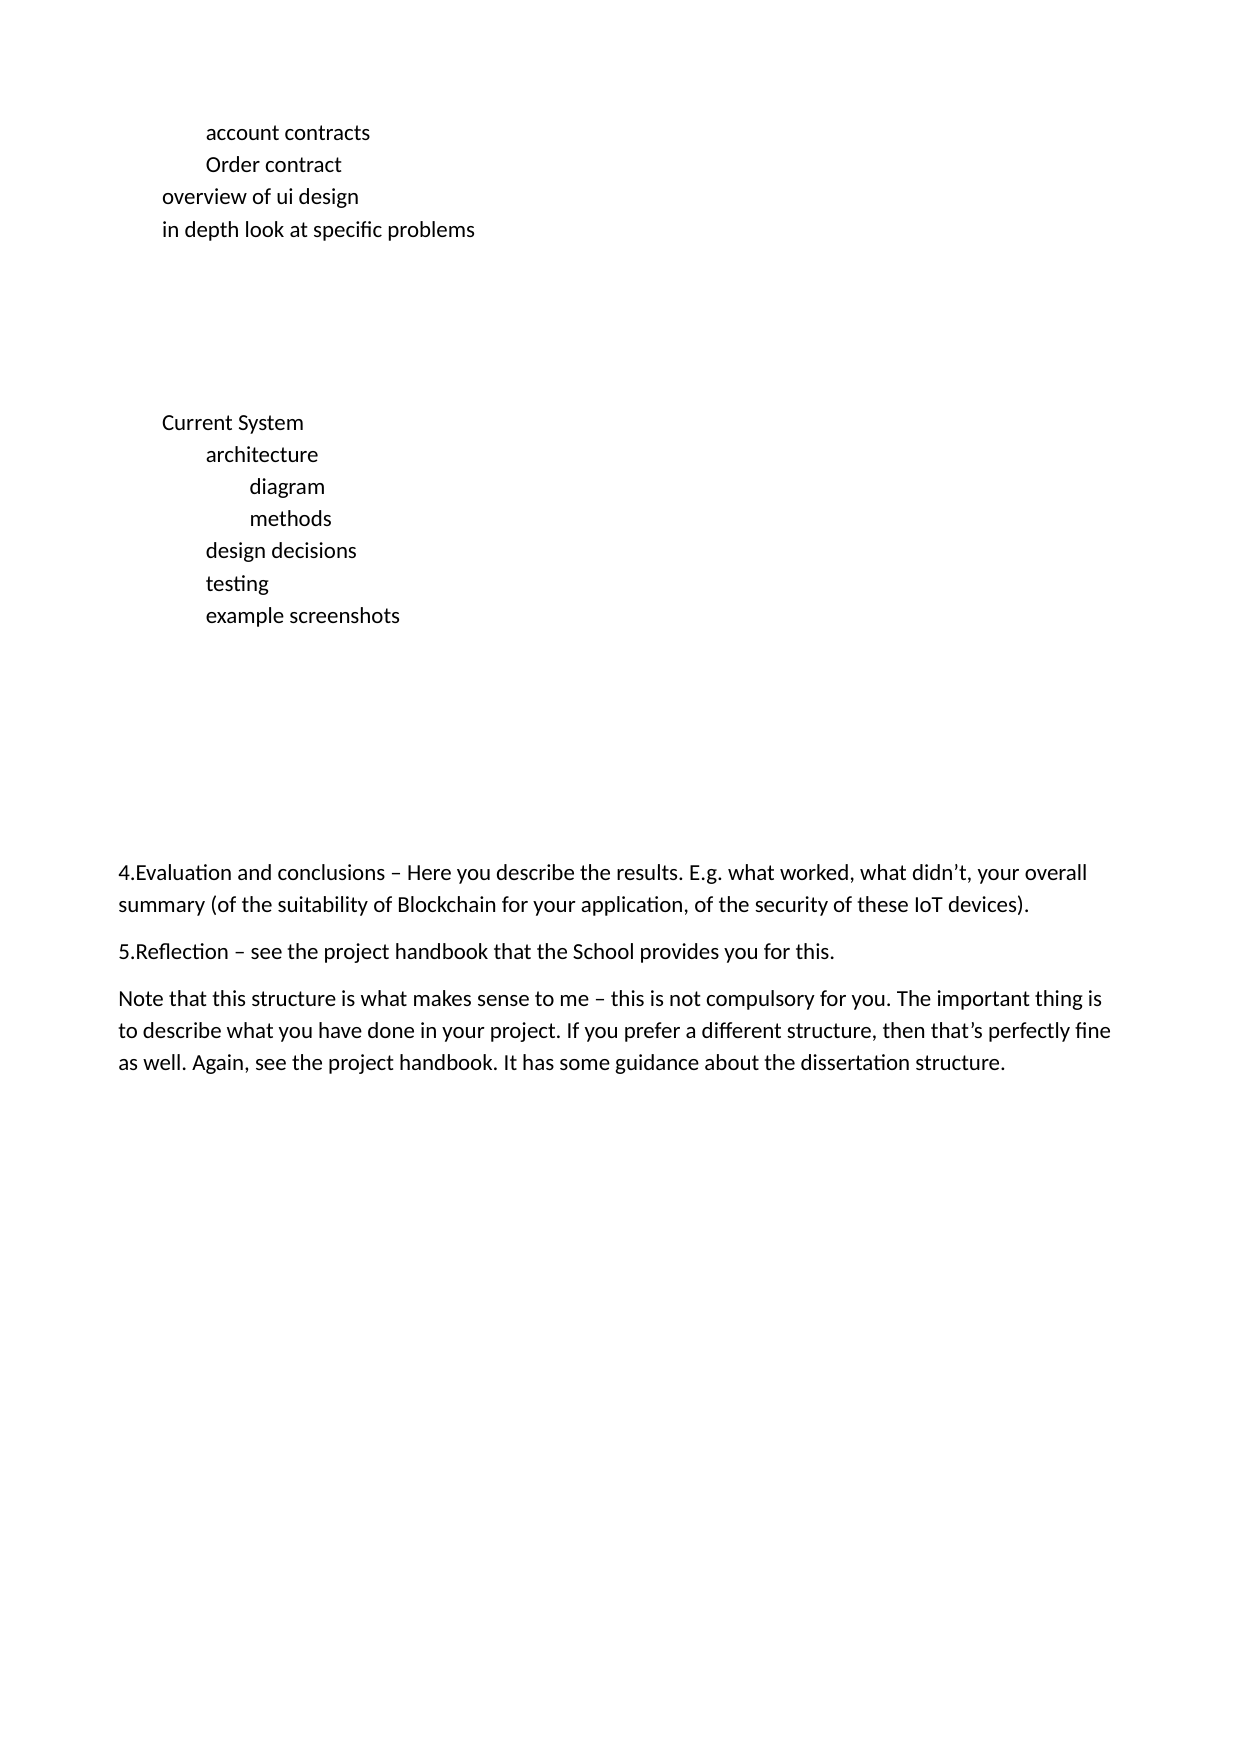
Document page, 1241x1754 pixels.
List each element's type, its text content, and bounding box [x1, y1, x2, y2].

text in depth look at specific problems [118, 215, 1122, 243]
text overview of ui design [118, 182, 1122, 211]
text diagram [118, 472, 1122, 500]
text Note that this structure is what makes sense to me – this is not compulsory for you. The important thing is to describe what you have done in your project. If you prefer a different structure, then that’s perfectly fine as well. Again, see the project handbook. It has some guidance about the dissertation structure. [118, 984, 1122, 1077]
text testing [118, 569, 1122, 597]
text 4.Evaluation and conclusions – Here you describe the results. E.g. what worked, what didn’t, your overall summary (of the suitability of Blockchain for your application, of the security of these IoT devices). [118, 858, 1122, 919]
text methods [118, 504, 1122, 532]
text design decisions [118, 537, 1122, 564]
text architecture [118, 440, 1122, 468]
text account contracts [118, 118, 1122, 146]
text Order contract [118, 150, 1122, 178]
text example screenshots [118, 601, 1122, 629]
text Current System [118, 408, 1122, 436]
text 5.Reflection – see the project handbook that the School provides you for this. [118, 937, 1122, 965]
